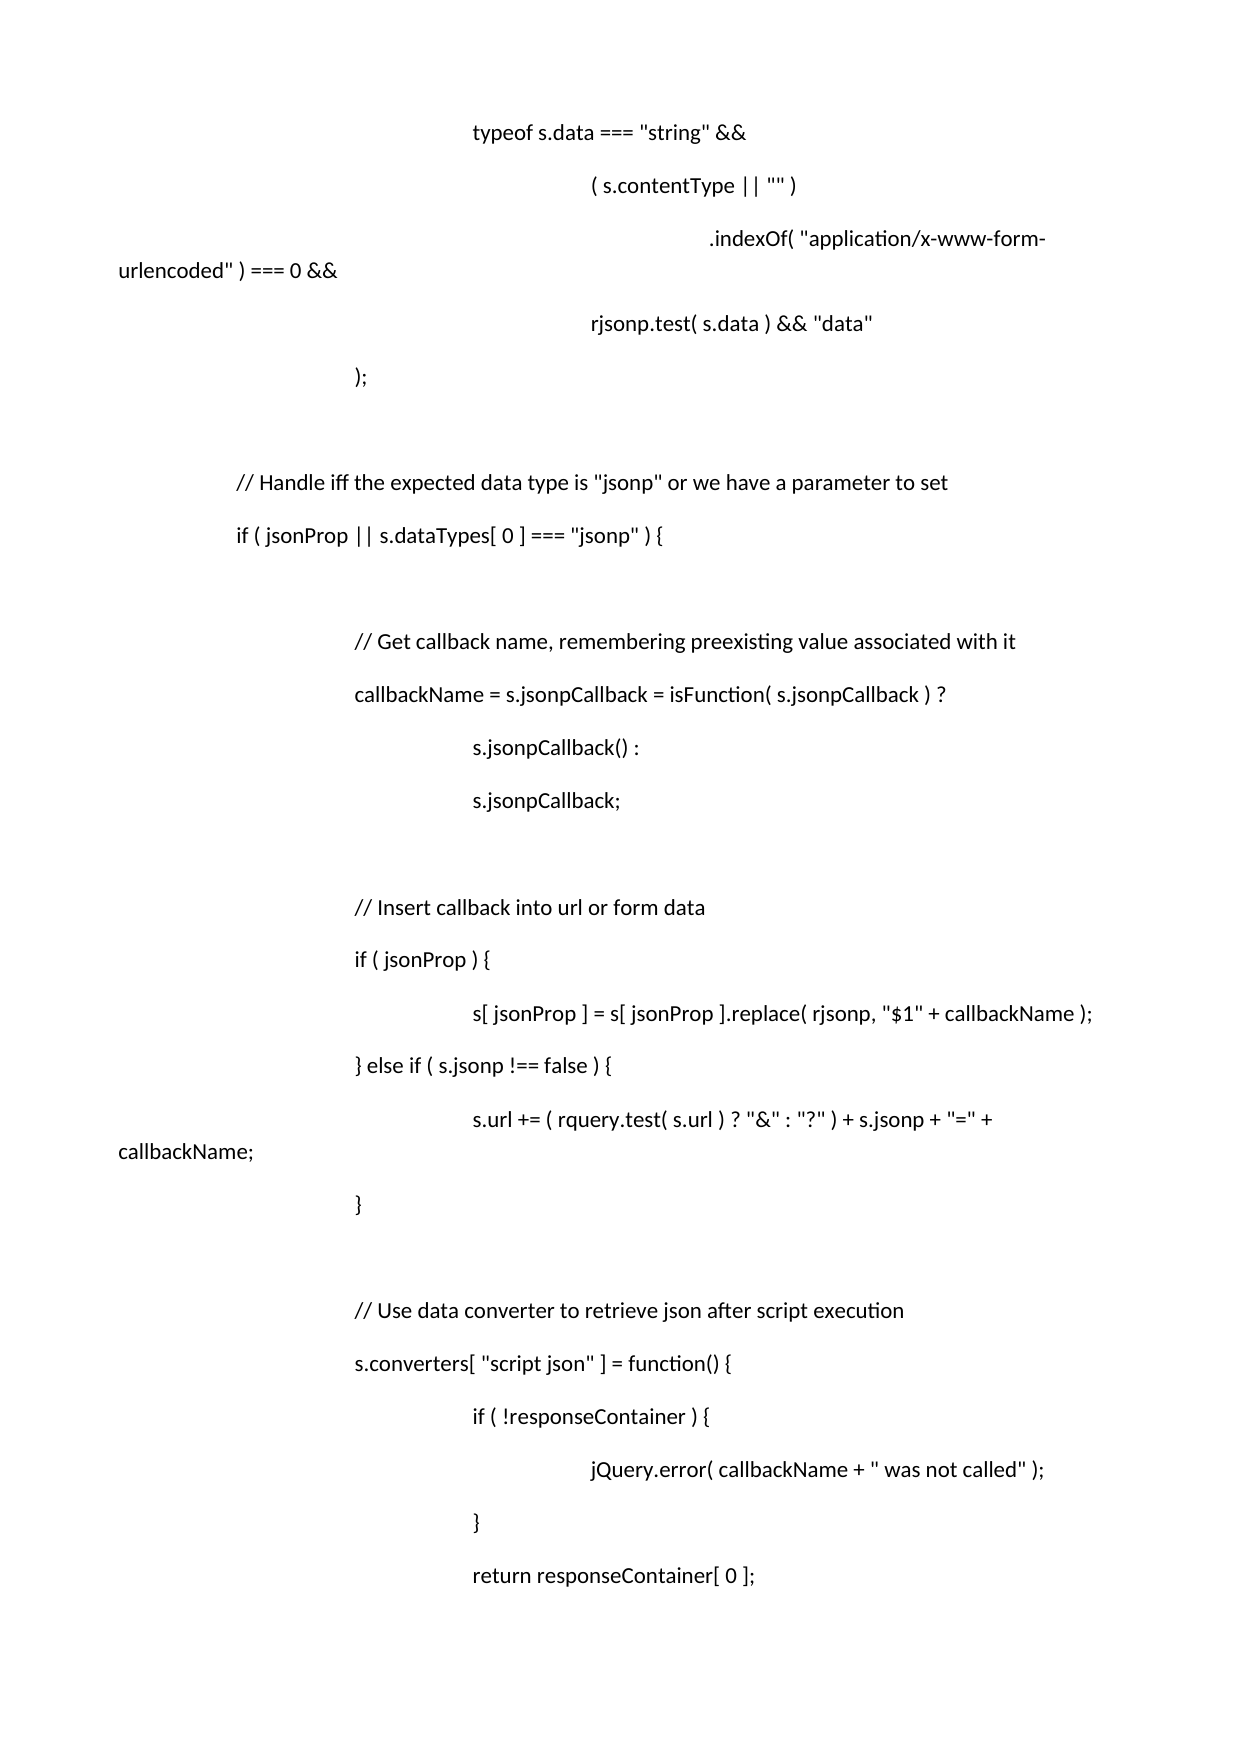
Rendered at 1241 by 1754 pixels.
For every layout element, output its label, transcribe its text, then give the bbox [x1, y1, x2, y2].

text jQuery.error( callbackName + " was not called" ); [118, 1455, 1122, 1483]
text } [118, 1190, 1122, 1218]
text ); [118, 362, 1122, 390]
text } [118, 1508, 1122, 1536]
text // Handle iff the expected data type is "jsonp" or we have a parameter to set [118, 468, 1122, 496]
text if ( !responseContainer ) { [118, 1402, 1122, 1430]
text s.converters[ "script json" ] = function() { [118, 1349, 1122, 1377]
text typeof s.data === "string" && [118, 118, 1122, 146]
text s.url += ( rquery.test( s.url ) ? "&" : "?" ) + s.jsonp + "=" + callbackName; [118, 1105, 1122, 1165]
text s.jsonpCallback() : [118, 733, 1122, 762]
text if ( jsonProp || s.dataTypes[ 0 ] === "jsonp" ) { [118, 521, 1122, 549]
text .indexOf( "application/x-www-form-urlencoded" ) === 0 && [118, 224, 1122, 284]
text // Use data converter to retrieve json after script execution [118, 1296, 1122, 1324]
text rjsonp.test( s.data ) && "data" [118, 309, 1122, 337]
text // Insert callback into url or form data [118, 893, 1122, 921]
text s.jsonpCallback; [118, 787, 1122, 814]
text return responseContainer[ 0 ]; [118, 1561, 1122, 1589]
text if ( jsonProp ) { [118, 946, 1122, 974]
text // Get callback name, remembering preexisting value associated with it [118, 627, 1122, 656]
text } else if ( s.jsonp !== false ) { [118, 1052, 1122, 1080]
text ( s.contentType || "" ) [118, 171, 1122, 199]
text s[ jsonProp ] = s[ jsonProp ].replace( rjsonp, "$1" + callbackName ); [118, 999, 1122, 1027]
text callbackName = s.jsonpCallback = isFunction( s.jsonpCallback ) ? [118, 681, 1122, 708]
